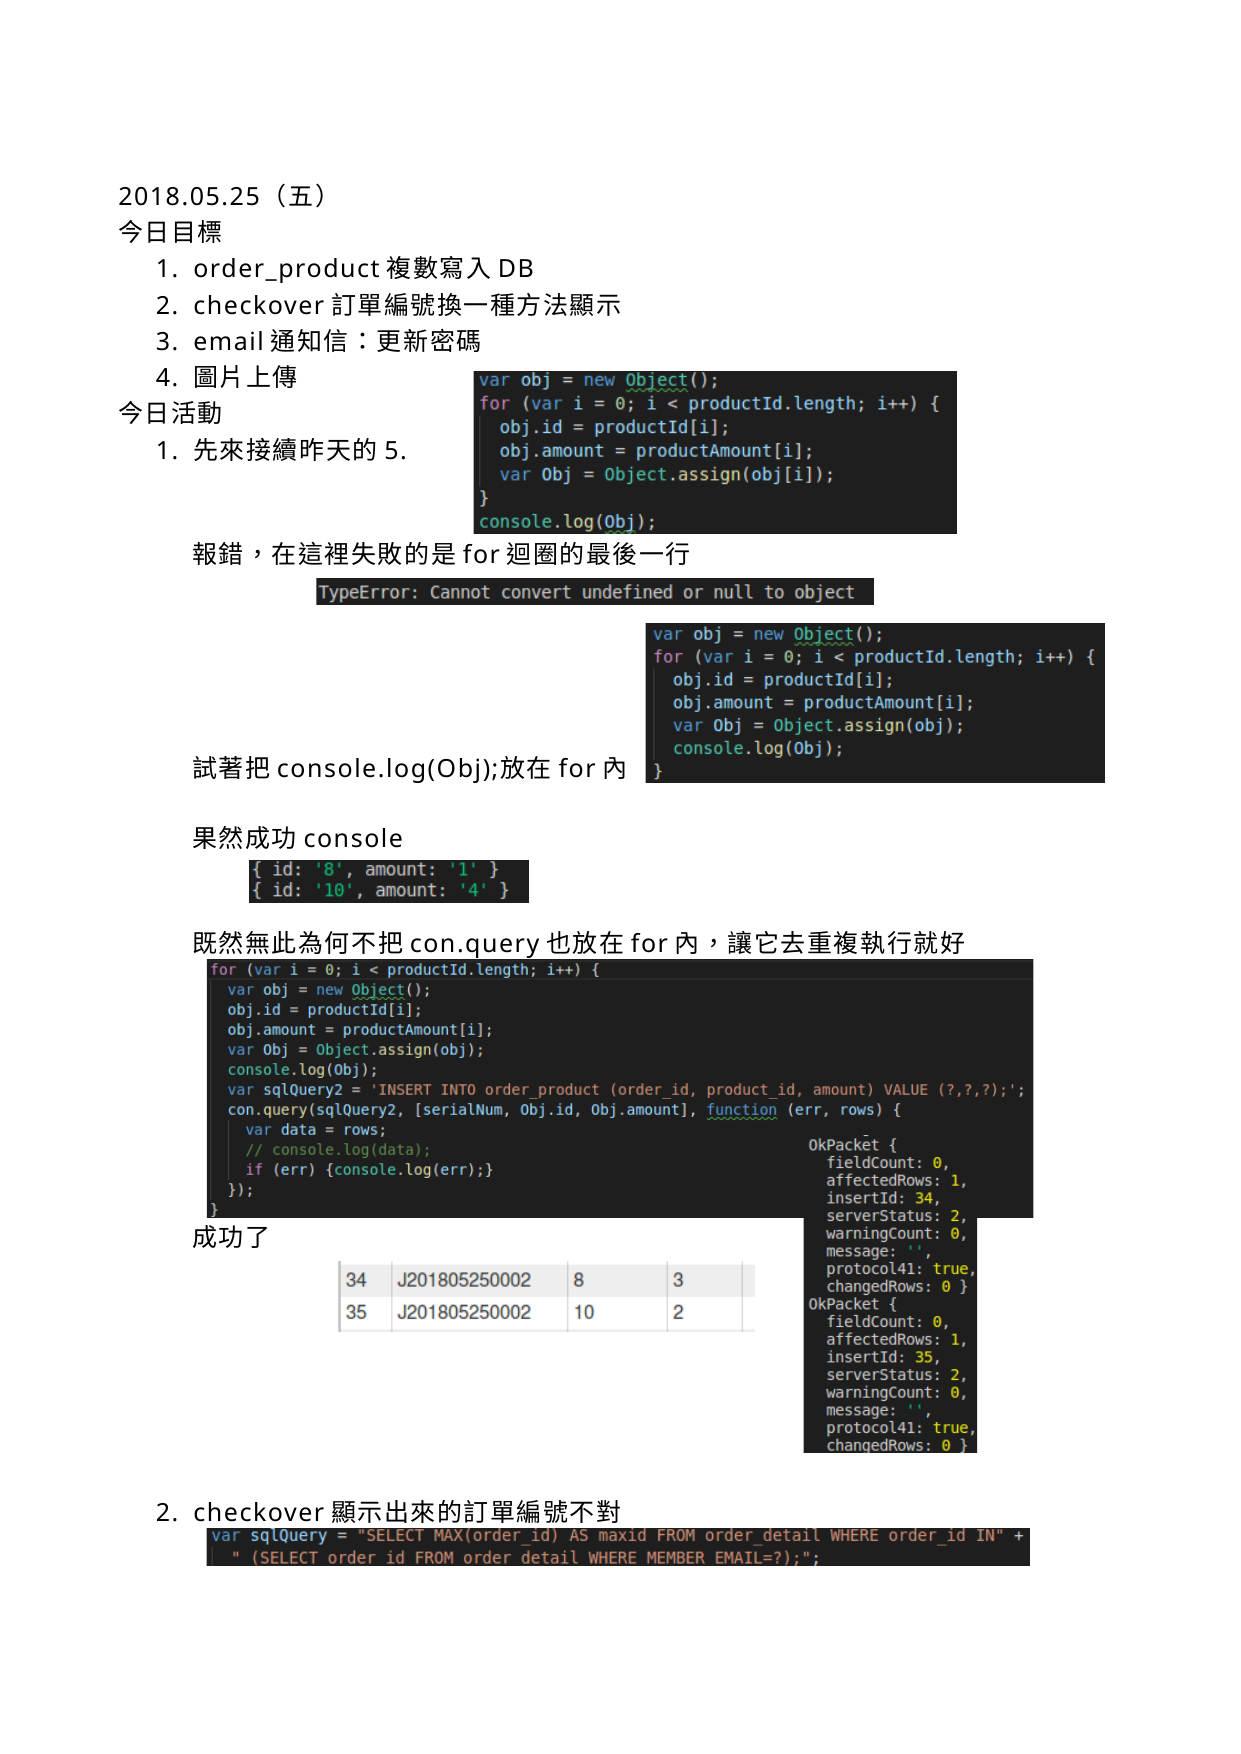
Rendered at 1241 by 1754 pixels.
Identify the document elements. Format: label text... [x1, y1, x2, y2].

picture [206, 959, 1034, 1453]
picture [337, 1261, 755, 1332]
list [957, 430, 1122, 466]
text 成功了 [118, 959, 803, 1254]
list email通知信：更新密碼 [156, 321, 1122, 358]
list 先來接續昨天的5. [156, 430, 473, 466]
text 果然成功console [118, 819, 1122, 855]
list 圖片上傳 [156, 358, 1122, 394]
text 報錯，在這裡失敗的是for迴圈的最後一行 [118, 534, 1122, 571]
picture [645, 623, 1105, 783]
text 既然無此為何不把con.query也放在for內，讓它去重複執行就好 [118, 923, 1122, 959]
text [978, 959, 1122, 1254]
list order_product複數寫入DB [156, 249, 1122, 285]
picture [473, 371, 957, 534]
text 今日目標 [118, 213, 1122, 249]
list checkover訂單編號換一種方法顯示 [156, 285, 1122, 321]
text 2018.05.25（五） [118, 176, 1122, 213]
text 今日活動 [118, 394, 473, 430]
text [957, 394, 1122, 430]
text 試著把console.log(Obj);放在for內 [118, 751, 1122, 785]
list checkover顯示出來的訂單編號不對 [156, 1492, 1122, 1529]
picture [316, 578, 874, 605]
picture [206, 1528, 1030, 1566]
picture [249, 860, 529, 903]
